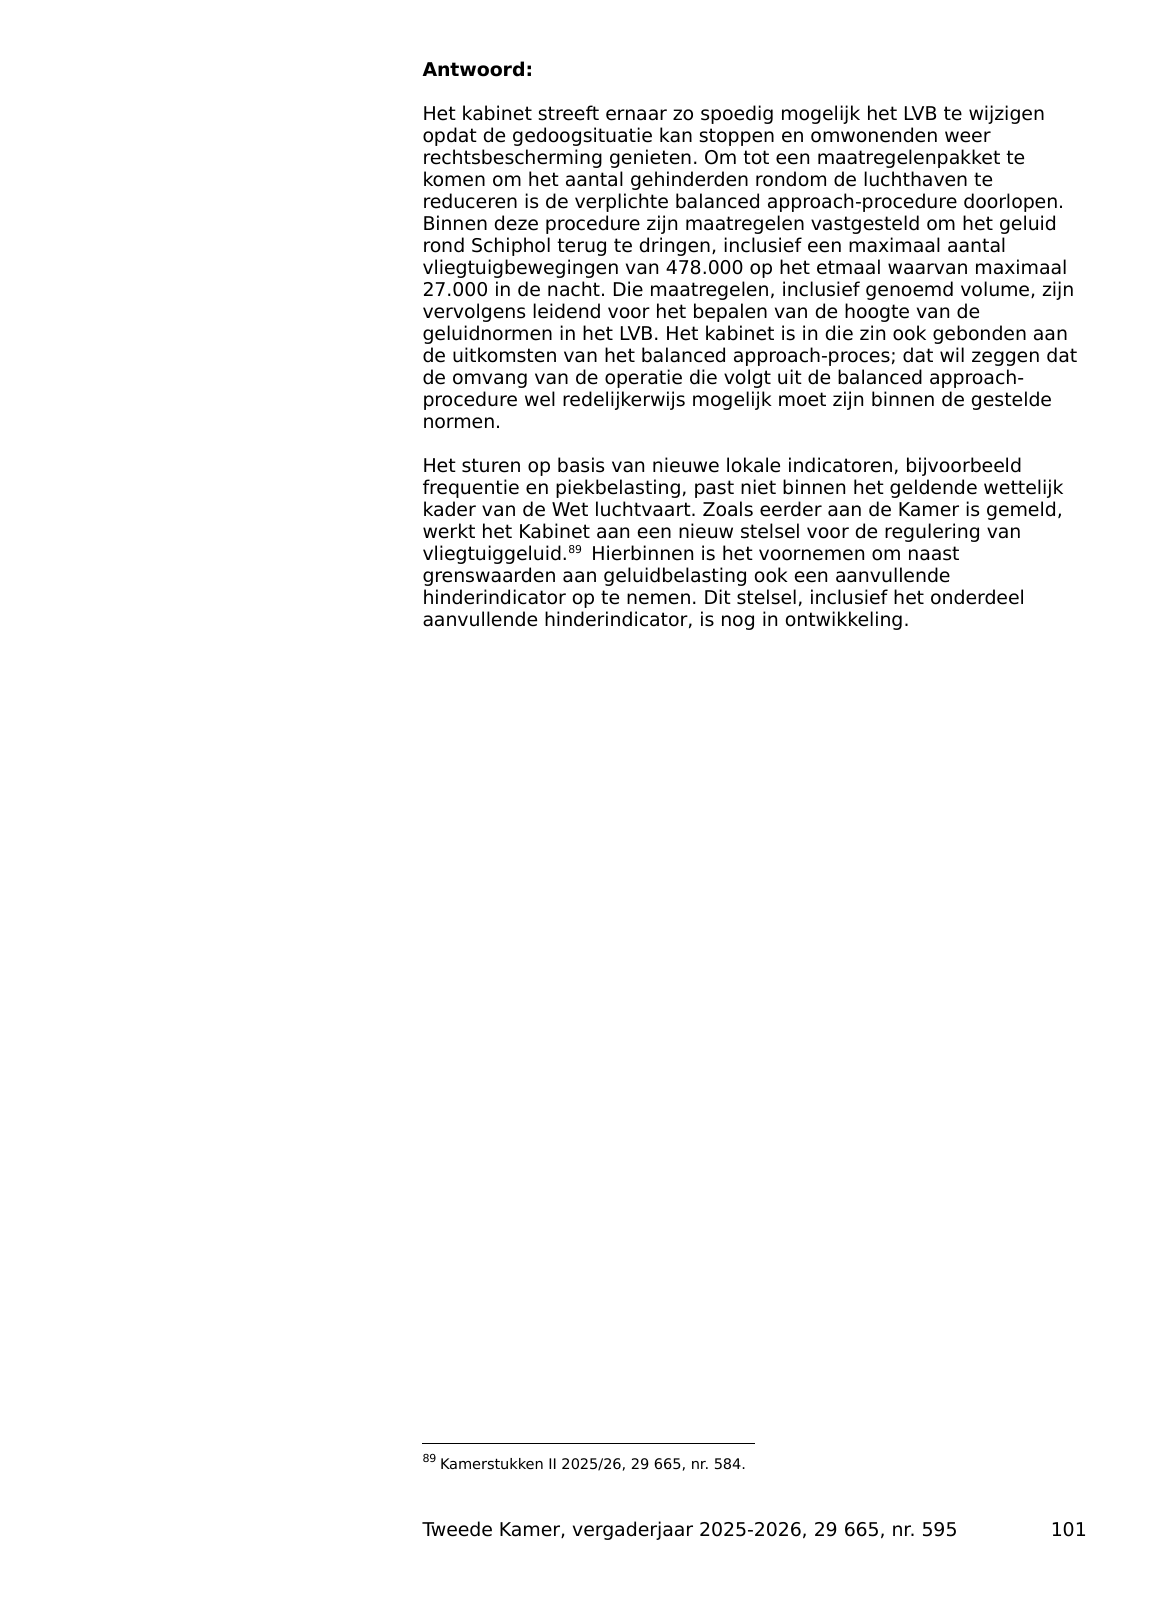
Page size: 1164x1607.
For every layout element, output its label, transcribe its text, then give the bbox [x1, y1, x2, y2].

text Het sturen op basis van nieuwe lokale indicatoren, bijvoorbeeld frequentie en piekbelasting, past niet binnen het geldende wettelijk kader van de Wet luchtvaart. Zoals eerder aan de Kamer is gemeld, werkt het Kabinet aan een nieuw stelsel voor de regulering van vliegtuiggeluid. Hierbinnen is het voornemen om naast grenswaarden aan geluidbelasting ook een aanvullende hinderindicator op te nemen. Dit stelsel, inclusief het onderdeel aanvullende hinderindicator, is nog in ontwikkeling. [422, 455, 1087, 631]
text Het kabinet streeft ernaar zo spoedig mogelijk het LVB te wijzigen opdat de gedoogsituatie kan stoppen en omwonenden weer rechtsbescherming genieten. Om tot een maatregelenpakket te komen om het aantal gehinderden rondom de luchthaven te reduceren is de verplichte balanced approach-procedure doorlopen. Binnen deze procedure zijn maatregelen vastgesteld om het geluid rond Schiphol terug te dringen, inclusief een maximaal aantal vliegtuigbewegingen van 478.000 op het etmaal waarvan maximaal 27.000 in de nacht. Die maatregelen, inclusief genoemd volume, zijn vervolgens leidend voor het bepalen van de hoogte van de geluidnormen in het LVB. Het kabinet is in die zin ook gebonden aan de uitkomsten van het balanced approach-proces; dat wil zeggen dat de omvang van de operatie die volgt uit de balanced approach-procedure wel redelijkerwijs mogelijk moet zijn binnen de gestelde normen. [422, 103, 1087, 433]
text Kamerstukken II 2025/26, 29 665, nr. 584. [422, 1452, 1087, 1474]
subtitle Antwoord: [422, 59, 1087, 81]
